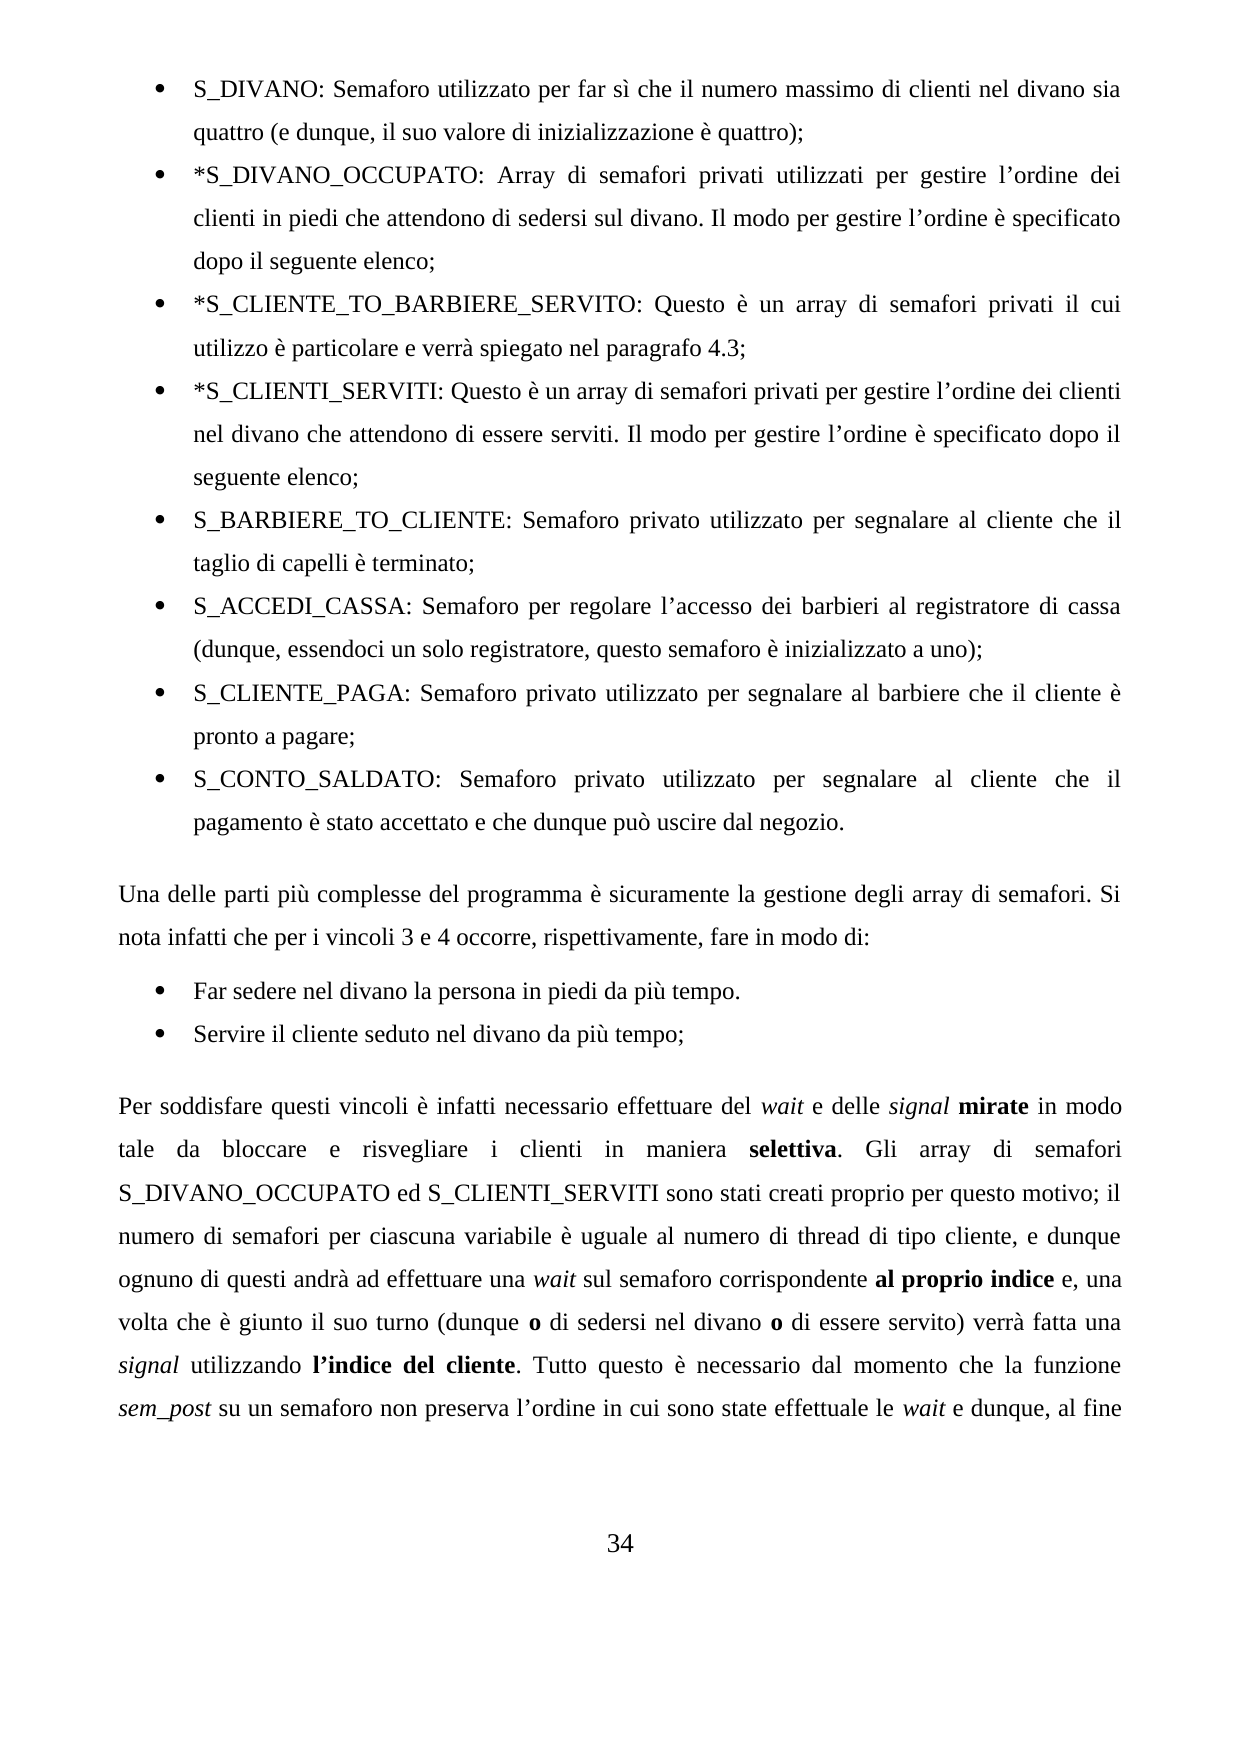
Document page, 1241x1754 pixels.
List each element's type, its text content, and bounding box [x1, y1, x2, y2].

text Una delle parti più complesse del programma è sicuramente la gestione degli array di semafori. Si nota infatti che per i vincoli 3 e 4 occorre, rispettivamente, fare in modo di: [118, 879, 1122, 951]
list *S_CLIENTI_SERVITI: Questo è un array di semafori privati per gestire l’ordine dei clienti nel divano che attendono di essere serviti. Il modo per gestire l’ordine è specificato dopo il seguente elenco; [156, 376, 1122, 491]
list S_CONTO_SALDATO: Semaforo privato utilizzato per segnalare al cliente che il pagamento è stato accettato e che dunque può uscire dal negozio. [156, 764, 1122, 836]
text Per soddisfare questi vincoli è infatti necessario effettuare del wait e delle signal mirate in modo tale da bloccare e risvegliare i clienti in maniera selettiva. Gli array di semafori S_DIVANO_OCCUPATO ed S_CLIENTI_SERVITI sono stati creati proprio per questo motivo; il numero di semafori per ciascuna variabile è uguale al numero di thread di tipo cliente, e dunque ognuno di questi andrà ad effettuare una wait sul semaforo corrispondente al proprio indice e, una volta che è giunto il suo turno (dunque o di sedersi nel divano o di essere servito) verrà fatta una signal utilizzando l’indice del cliente. Tutto questo è necessario dal momento che la funzione sem_post su un semaforo non preserva l’ordine in cui sono state effettuale le wait e dunque, al fine [118, 1091, 1122, 1422]
list Servire il cliente seduto nel divano da più tempo; [156, 1019, 1122, 1048]
list *S_DIVANO_OCCUPATO: Array di semafori privati utilizzati per gestire l’ordine dei clienti in piedi che attendono di sedersi sul divano. Il modo per gestire l’ordine è specificato dopo il seguente elenco; [156, 160, 1122, 275]
list S_CLIENTE_PAGA: Semaforo privato utilizzato per segnalare al barbiere che il cliente è pronto a pagare; [156, 678, 1122, 749]
list S_BARBIERE_TO_CLIENTE: Semaforo privato utilizzato per segnalare al cliente che il taglio di capelli è terminato; [156, 505, 1122, 577]
list S_ACCEDI_CASSA: Semaforo per regolare l’accesso dei barbieri al registratore di cassa (dunque, essendoci un solo registratore, questo semaforo è inizializzato a uno); [156, 591, 1122, 663]
list Far sedere nel divano la persona in piedi da più tempo. [156, 976, 1122, 1005]
list S_DIVANO: Semaforo utilizzato per far sì che il numero massimo di clienti nel divano sia quattro (e dunque, il suo valore di inizializzazione è quattro); [156, 74, 1122, 146]
list *S_CLIENTE_TO_BARBIERE_SERVITO: Questo è un array di semafori privati il cui utilizzo è particolare e verrà spiegato nel paragrafo 4.3; [156, 289, 1122, 361]
